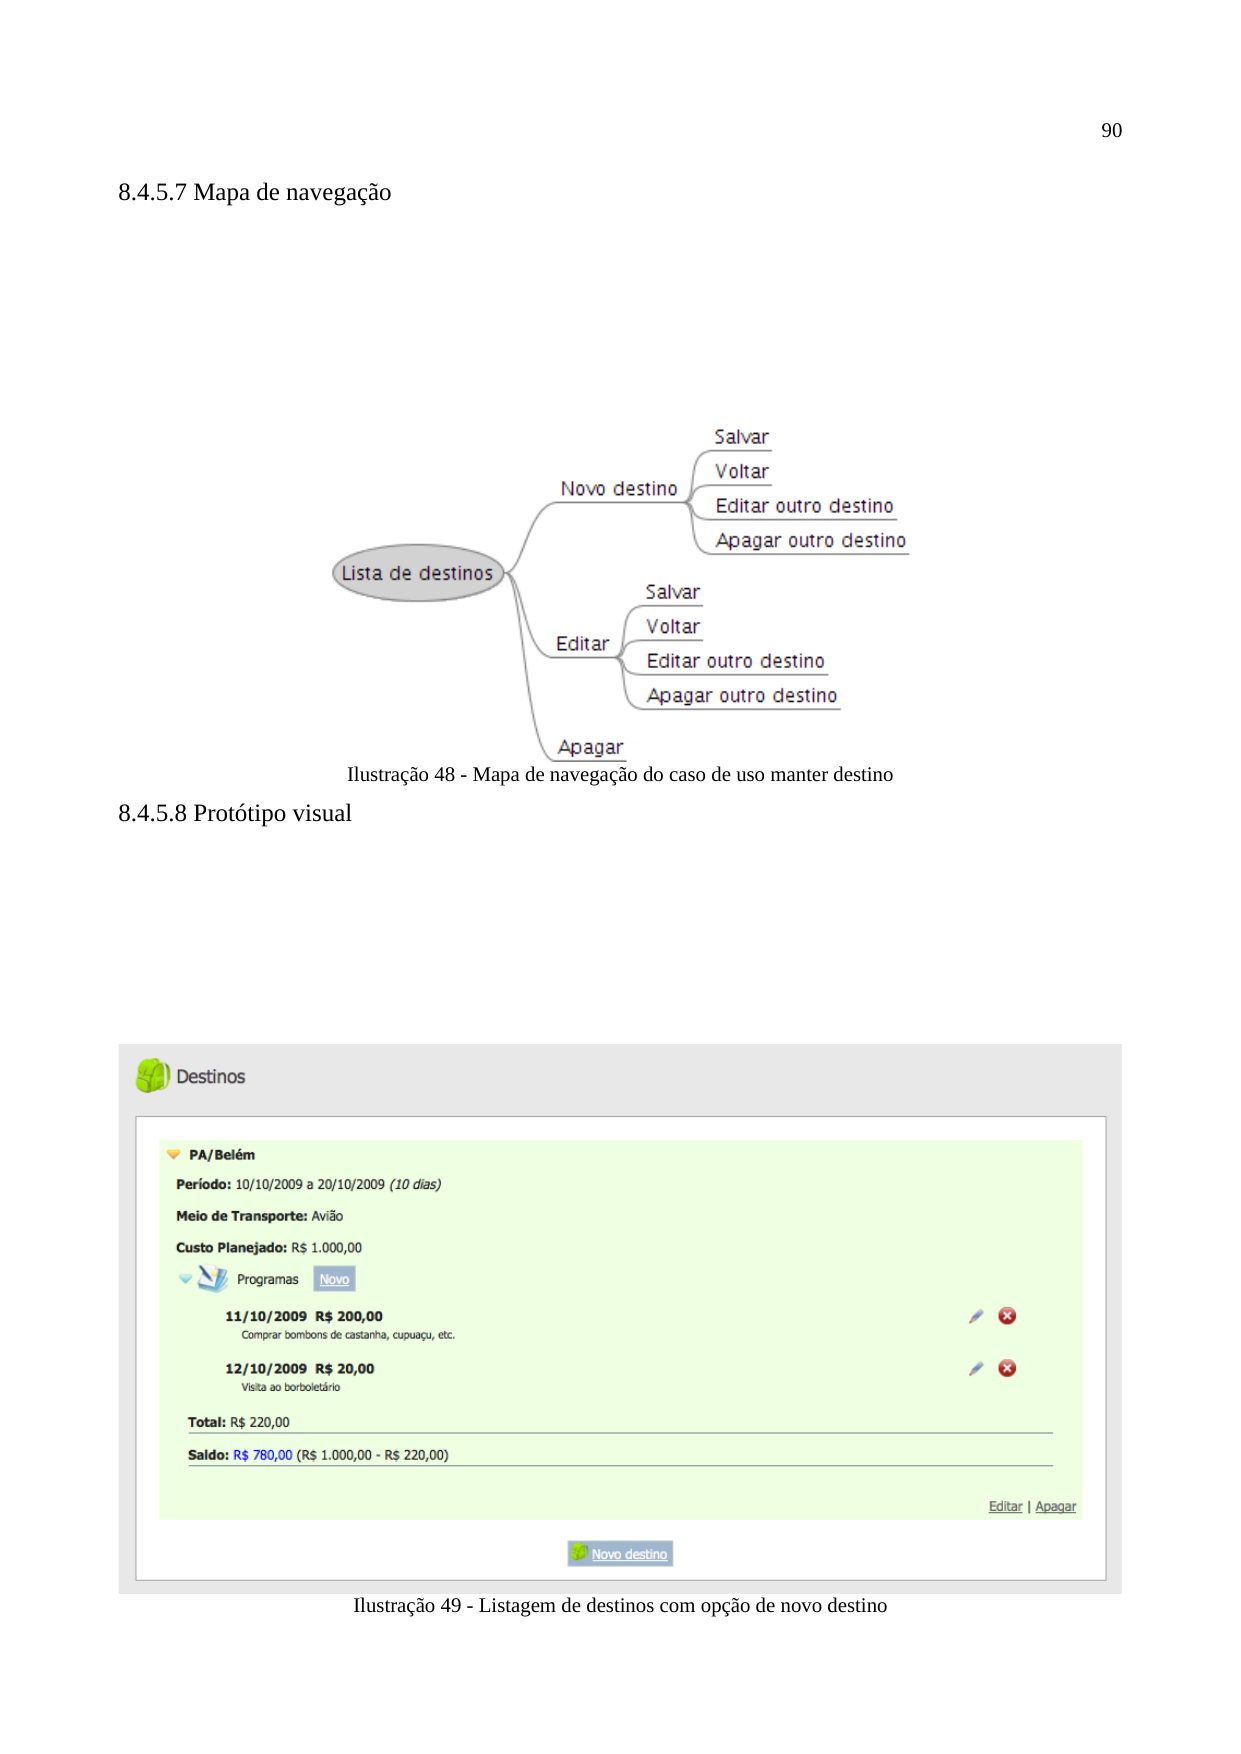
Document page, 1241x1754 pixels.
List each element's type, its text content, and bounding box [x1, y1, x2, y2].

subtitle Mapa de navegação [118, 177, 1122, 206]
subtitle Protótipo visual [118, 798, 1122, 827]
picture [331, 422, 910, 762]
text Ilustração 49 - Listagem de destinos com opção de novo destino [118, 1594, 1122, 1617]
text Ilustração 48 - Mapa de navegação do caso de uso manter destino [331, 762, 909, 786]
picture [118, 1044, 1123, 1594]
